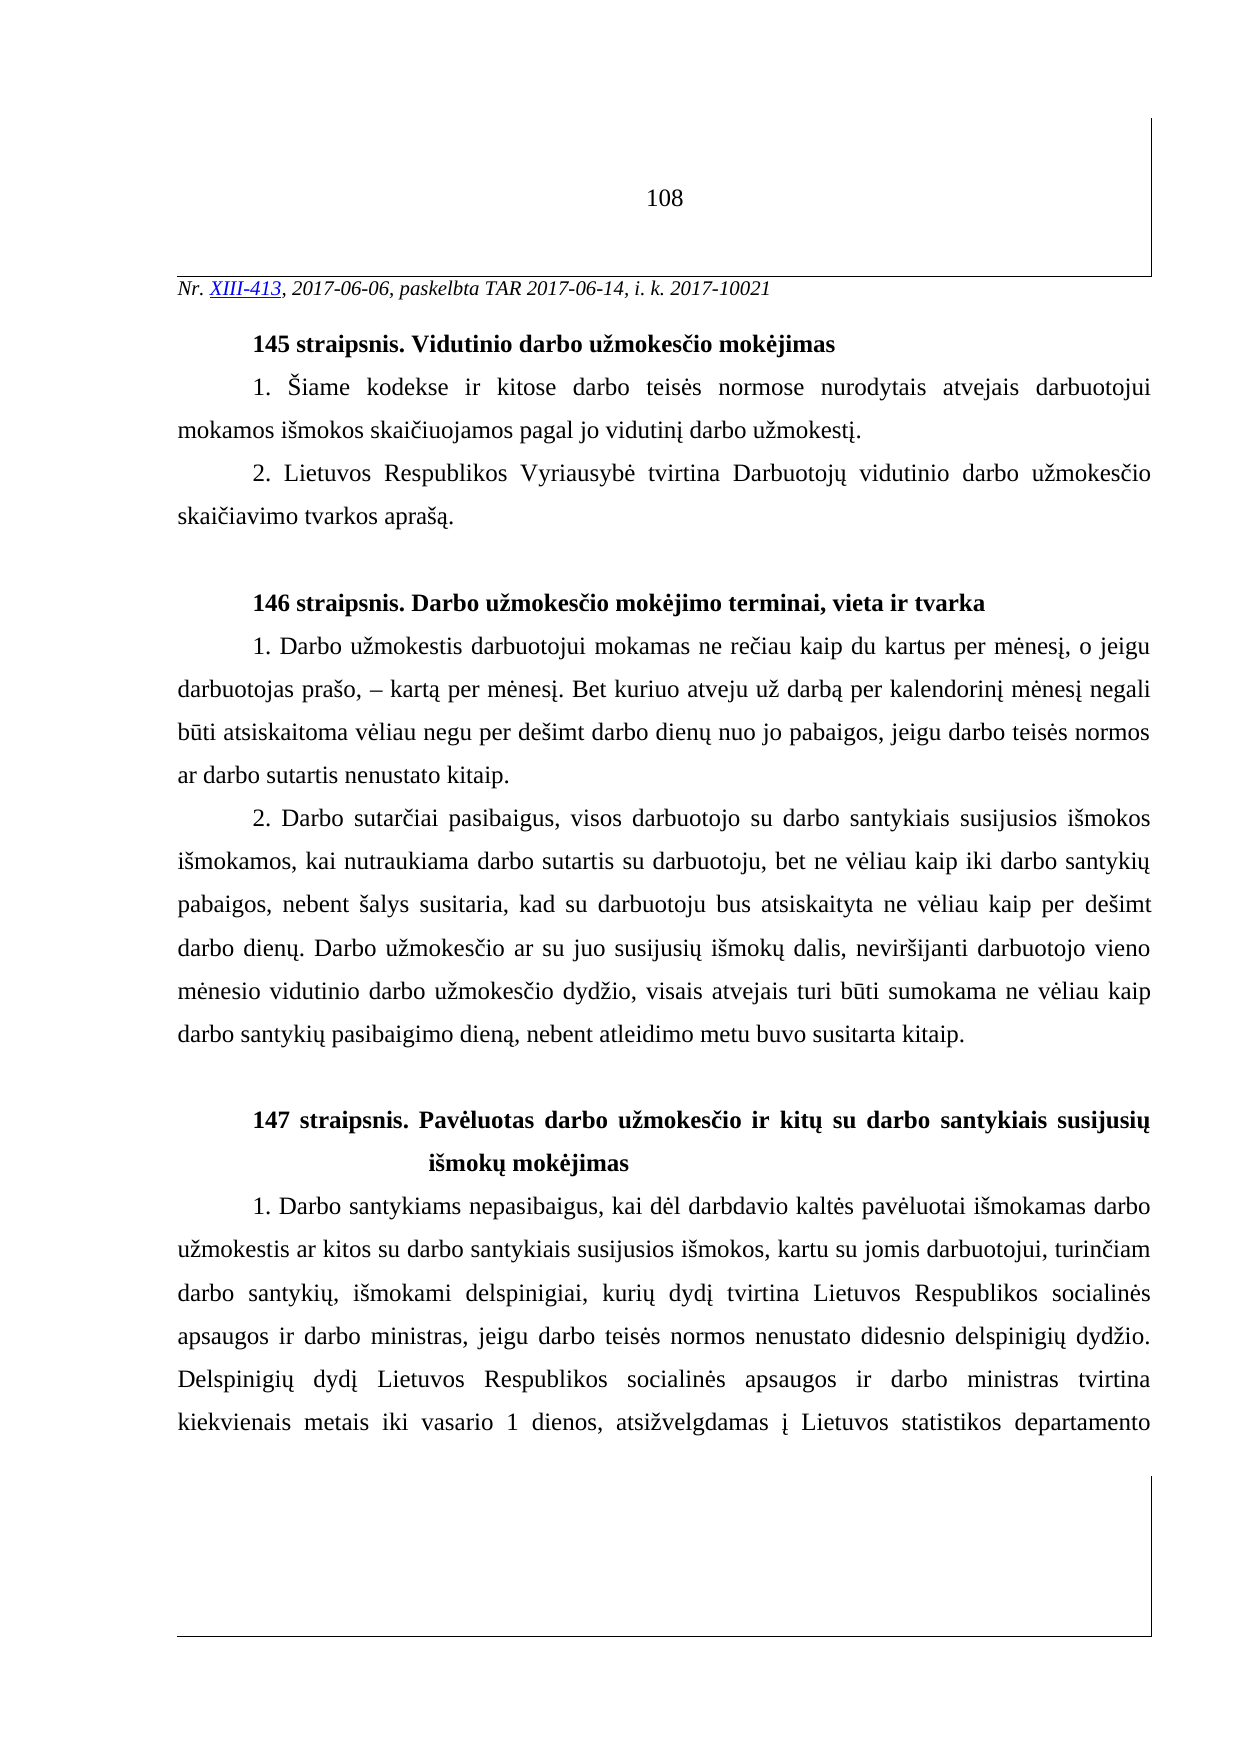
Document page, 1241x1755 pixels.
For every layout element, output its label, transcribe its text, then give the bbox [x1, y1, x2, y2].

subtitle 146 straipsnis. Darbo užmokesčio mokėjimo terminai, vieta ir tvarka [177, 588, 1152, 616]
text 1. Darbo užmokestis darbuotojui mokamas ne rečiau kaip du kartus per mėnesį, o jeigu darbuotojas prašo, – kartą per mėnesį. Bet kuriuo atveju už darbą per kalendorinį mėnesį negali būti atsiskaitoma vėliau negu per dešimt darbo dienų nuo jo pabaigos, jeigu darbo teisės normos ar darbo sutartis nenustato kitaip. [177, 631, 1152, 789]
text Nr. XIII-413, 2017-06-06, paskelbta TAR 2017-06-14, i. k. 2017-10021 [177, 276, 1152, 300]
text 2. Darbo sutarčiai pasibaigus, visos darbuotojo su darbo santykiais susijusios išmokos išmokamos, kai nutraukiama darbo sutartis su darbuotoju, bet ne vėliau kaip iki darbo santykių pabaigos, nebent šalys susitaria, kad su darbuotoju bus atsiskaityta ne vėliau kaip per dešimt darbo dienų. Darbo užmokesčio ar su juo susijusių išmokų dalis, neviršijanti darbuotojo vieno mėnesio vidutinio darbo užmokesčio dydžio, visais atvejais turi būti sumokama ne vėliau kaip darbo santykių pasibaigimo dieną, nebent atleidimo metu buvo susitarta kitaip. [177, 803, 1152, 1048]
text 1. Šiame kodekse ir kitose darbo teisės normose nurodytais atvejais darbuotojui mokamos išmokos skaičiuojamos pagal jo vidutinį darbo užmokestį. [177, 372, 1152, 444]
text 2. Lietuvos Respublikos Vyriausybė tvirtina Darbuotojų vidutinio darbo užmokesčio skaičiavimo tvarkos aprašą. [177, 458, 1152, 530]
text 1. Darbo santykiams nepasibaigus, kai dėl darbdavio kaltės pavėluotai išmokamas darbo užmokestis ar kitos su darbo santykiais susijusios išmokos, kartu su jomis darbuotojui, turinčiam darbo santykių, išmokami delspinigiai, kurių dydį tvirtina Lietuvos Respublikos socialinės apsaugos ir darbo ministras, jeigu darbo teisės normos nenustato didesnio delspinigių dydžio. Delspinigių dydį Lietuvos Respublikos socialinės apsaugos ir darbo ministras tvirtina kiekvienais metais iki vasario 1 dienos, atsižvelgdamas į Lietuvos statistikos departamento [177, 1191, 1152, 1436]
subtitle 145 straipsnis. Vidutinio darbo užmokesčio mokėjimas [177, 329, 1152, 358]
subtitle 147 straipsnis. Pavėluotas darbo užmokesčio ir kitų su darbo santykiais susijusių išmokų mokėjimas [252, 1105, 1152, 1177]
